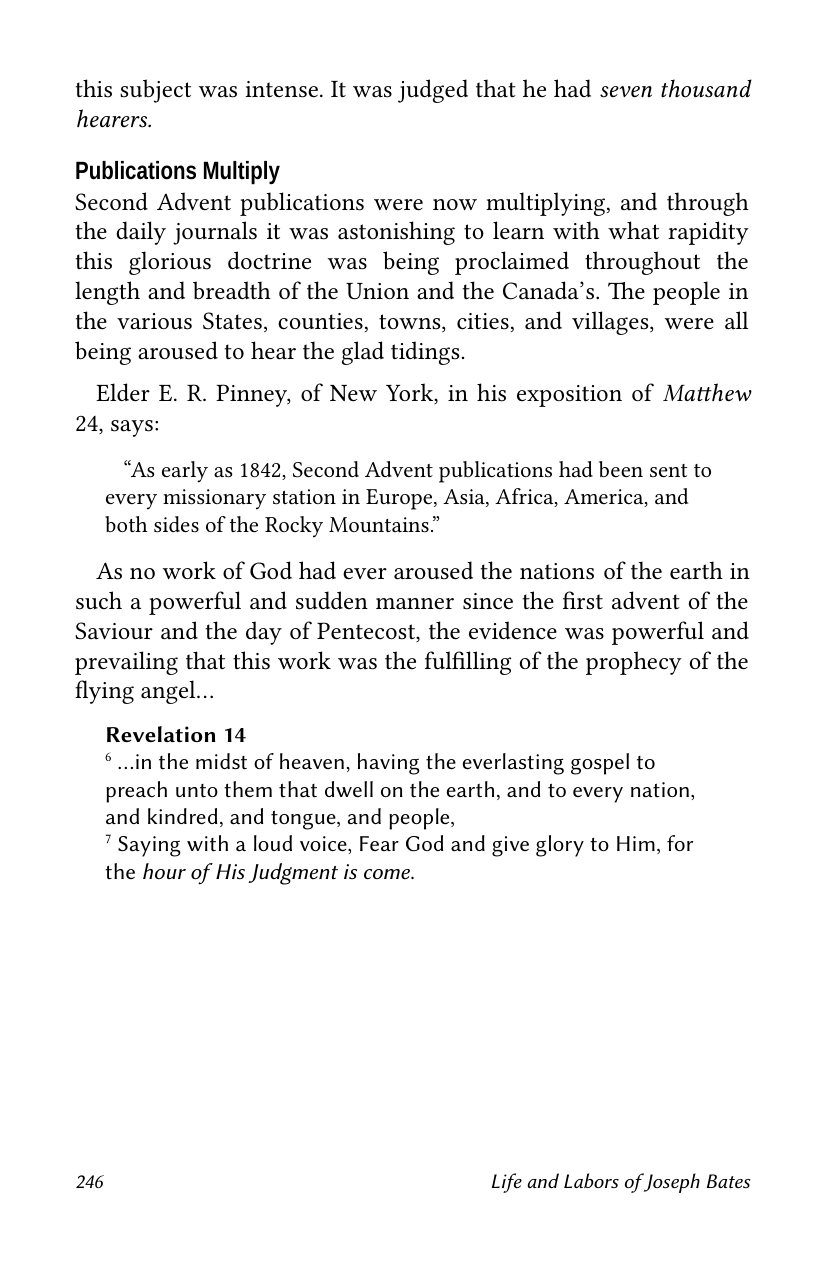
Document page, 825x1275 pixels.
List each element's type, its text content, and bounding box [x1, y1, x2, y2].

subtitle Publications Multiply [75, 156, 750, 184]
text As no work of God had ever aroused the nations of the earth in such a powerful and sudden manner since the first advent of the Saviour and the day of Pentecost, the evidence was powerful and prevailing that this work was the fulfilling of the prophecy of the flying angel… [75, 557, 750, 705]
text Second Advent publications were now multiplying, and through the daily journals it was astonishing to learn with what rapidity this glorious doctrine was being proclaimed throughout the length and breadth of the Union and the Canada’s. The people in the various States, counties, towns, cities, and villages, were all being aroused to hear the glad tidings. [75, 187, 750, 366]
text Elder E. R. Pinney, of New York, in his exposition of Matthew 24, says: [75, 379, 750, 437]
text 7 Saying with a loud voice, Fear God and give glory to Him, for the hour of His Judgment is come. [105, 831, 720, 885]
text this subject was intense. It was judged that he had seven thousand hearers. [75, 75, 750, 133]
text 6 ...in the midst of heaven, having the everlasting gospel to preach unto them that dwell on the earth, and to every nation, and kindred, and tongue, and people, [105, 749, 720, 830]
text Revelation 14 [105, 721, 750, 748]
text “As early as 1842, Second Advent publications had been sent to every missionary station in Europe, Asia, Africa, America, and both sides of the Rocky Mountains.” [105, 457, 720, 538]
